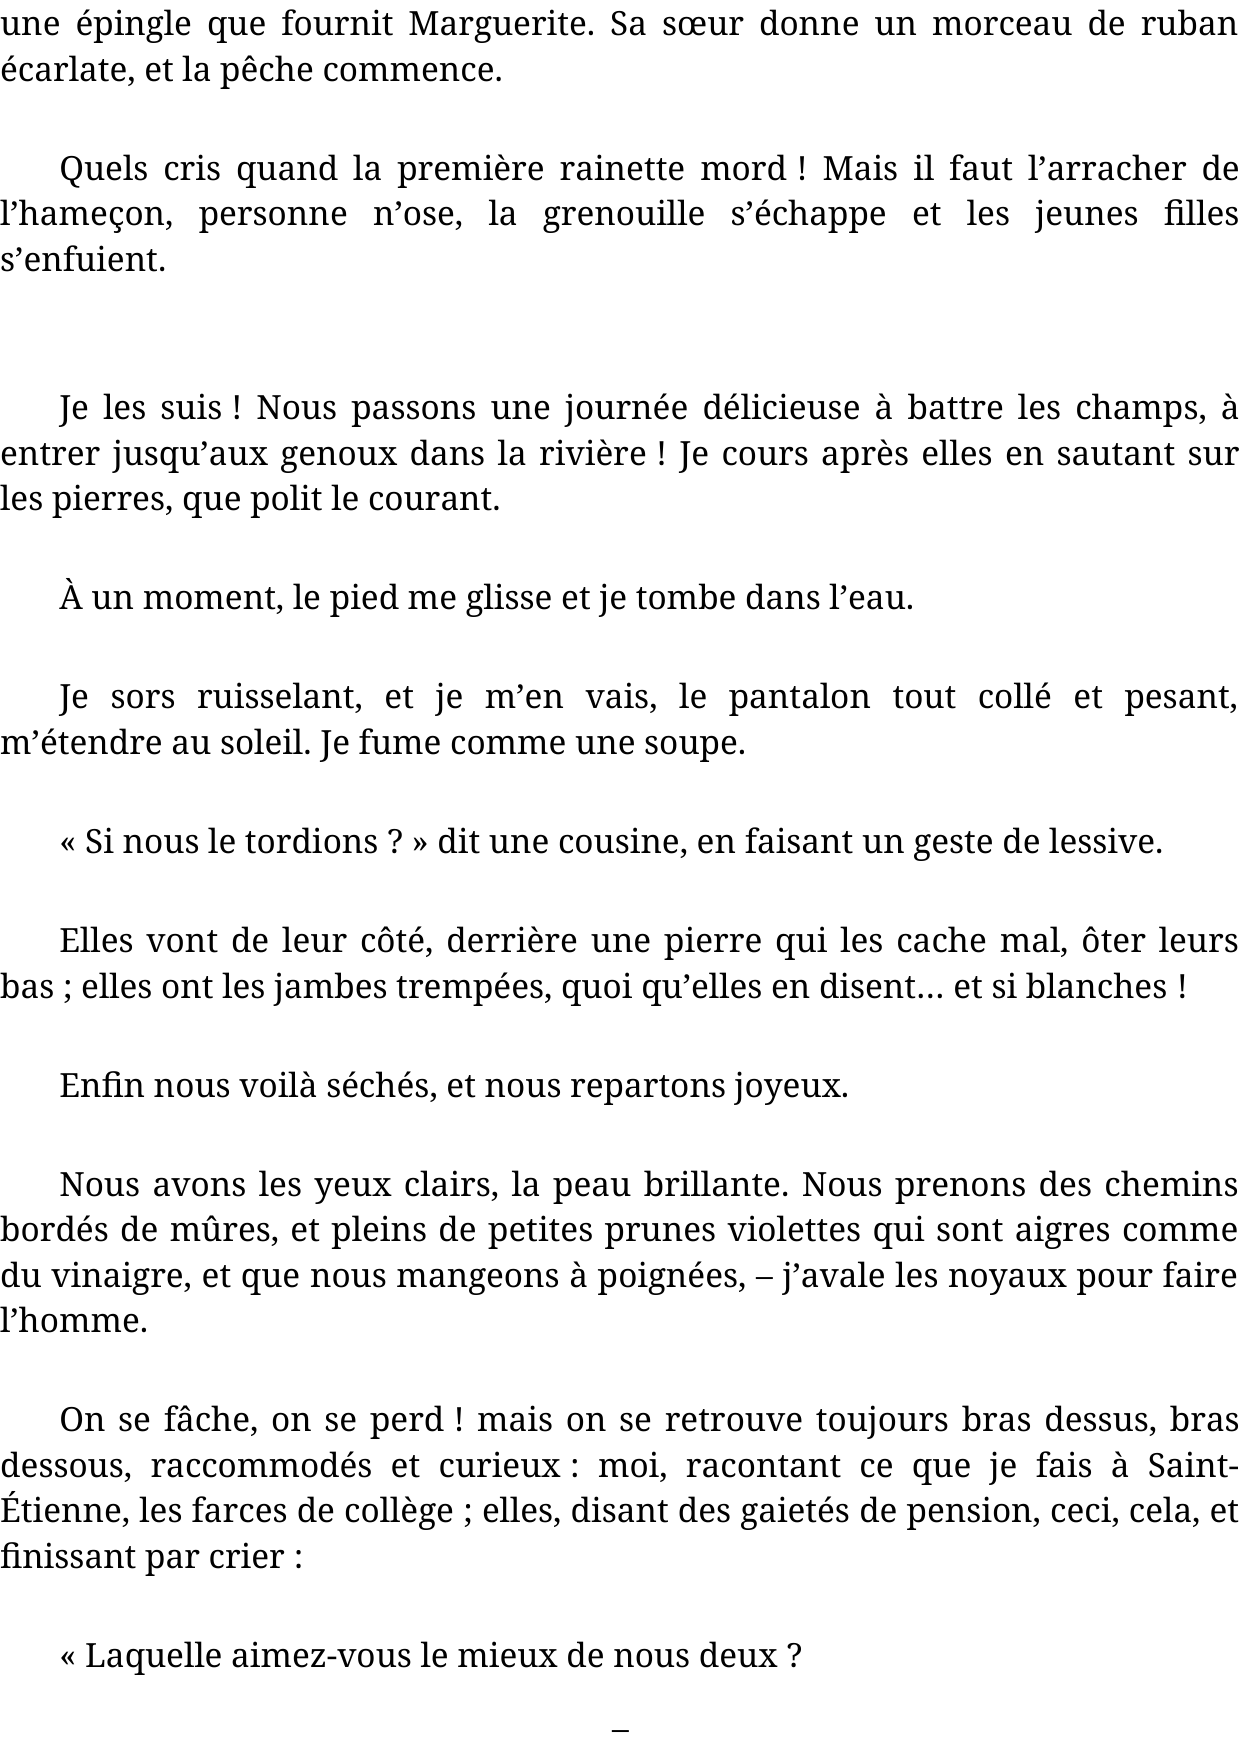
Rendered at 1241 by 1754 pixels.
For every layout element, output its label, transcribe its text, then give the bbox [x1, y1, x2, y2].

text On se fâche, on se perd ! mais on se retrouve toujours bras dessus, bras dessous, raccommodés et curieux : moi, racontant ce que je fais à Saint-Étienne, les farces de collège ; elles, disant des gaietés de pension, ceci, cela, et finissant par crier : [0, 1396, 1240, 1578]
text « Laquelle aimez-vous le mieux de nous deux ? [0, 1632, 1240, 1677]
text « Si nous le tordions ? » dit une cousine, en faisant un geste de lessive. [0, 818, 1240, 863]
text Enfin nous voilà séchés, et nous repartons joyeux. [0, 1062, 1240, 1107]
text Je les suis ! Nous passons une journée délicieuse à battre les champs, à entrer jusqu’aux genoux dans la rivière ! Je cours après elles en sautant sur les pierres, que polit le courant. [0, 384, 1240, 520]
text À un moment, le pied me glisse et je tombe dans l’eau. [0, 574, 1240, 619]
text Je sors ruisselant, et je m’en vais, le pantalon tout collé et pesant, m’étendre au soleil. Je fume comme une soupe. [0, 673, 1240, 764]
text Quels cris quand la première rainette mord ! Mais il faut l’arracher de l’hameçon, personne n’ose, la grenouille s’échappe et les jeunes filles s’enfuient. [0, 144, 1240, 281]
text Elles vont de leur côté, derrière une pierre qui les cache mal, ôter leurs bas ; elles ont les jambes trempées, quoi qu’elles en disent… et si blanches ! [0, 917, 1240, 1008]
text Nous avons les yeux clairs, la peau brillante. Nous prenons des chemins bordés de mûres, et pleins de petites prunes violettes qui sont aigres comme du vinaigre, et que nous mangeons à poignées, – j’avale les noyaux pour faire l’homme. [0, 1161, 1240, 1342]
text une épingle que fournit Marguerite. Sa sœur donne un morceau de ruban écarlate, et la pêche commence. [0, 0, 1240, 91]
